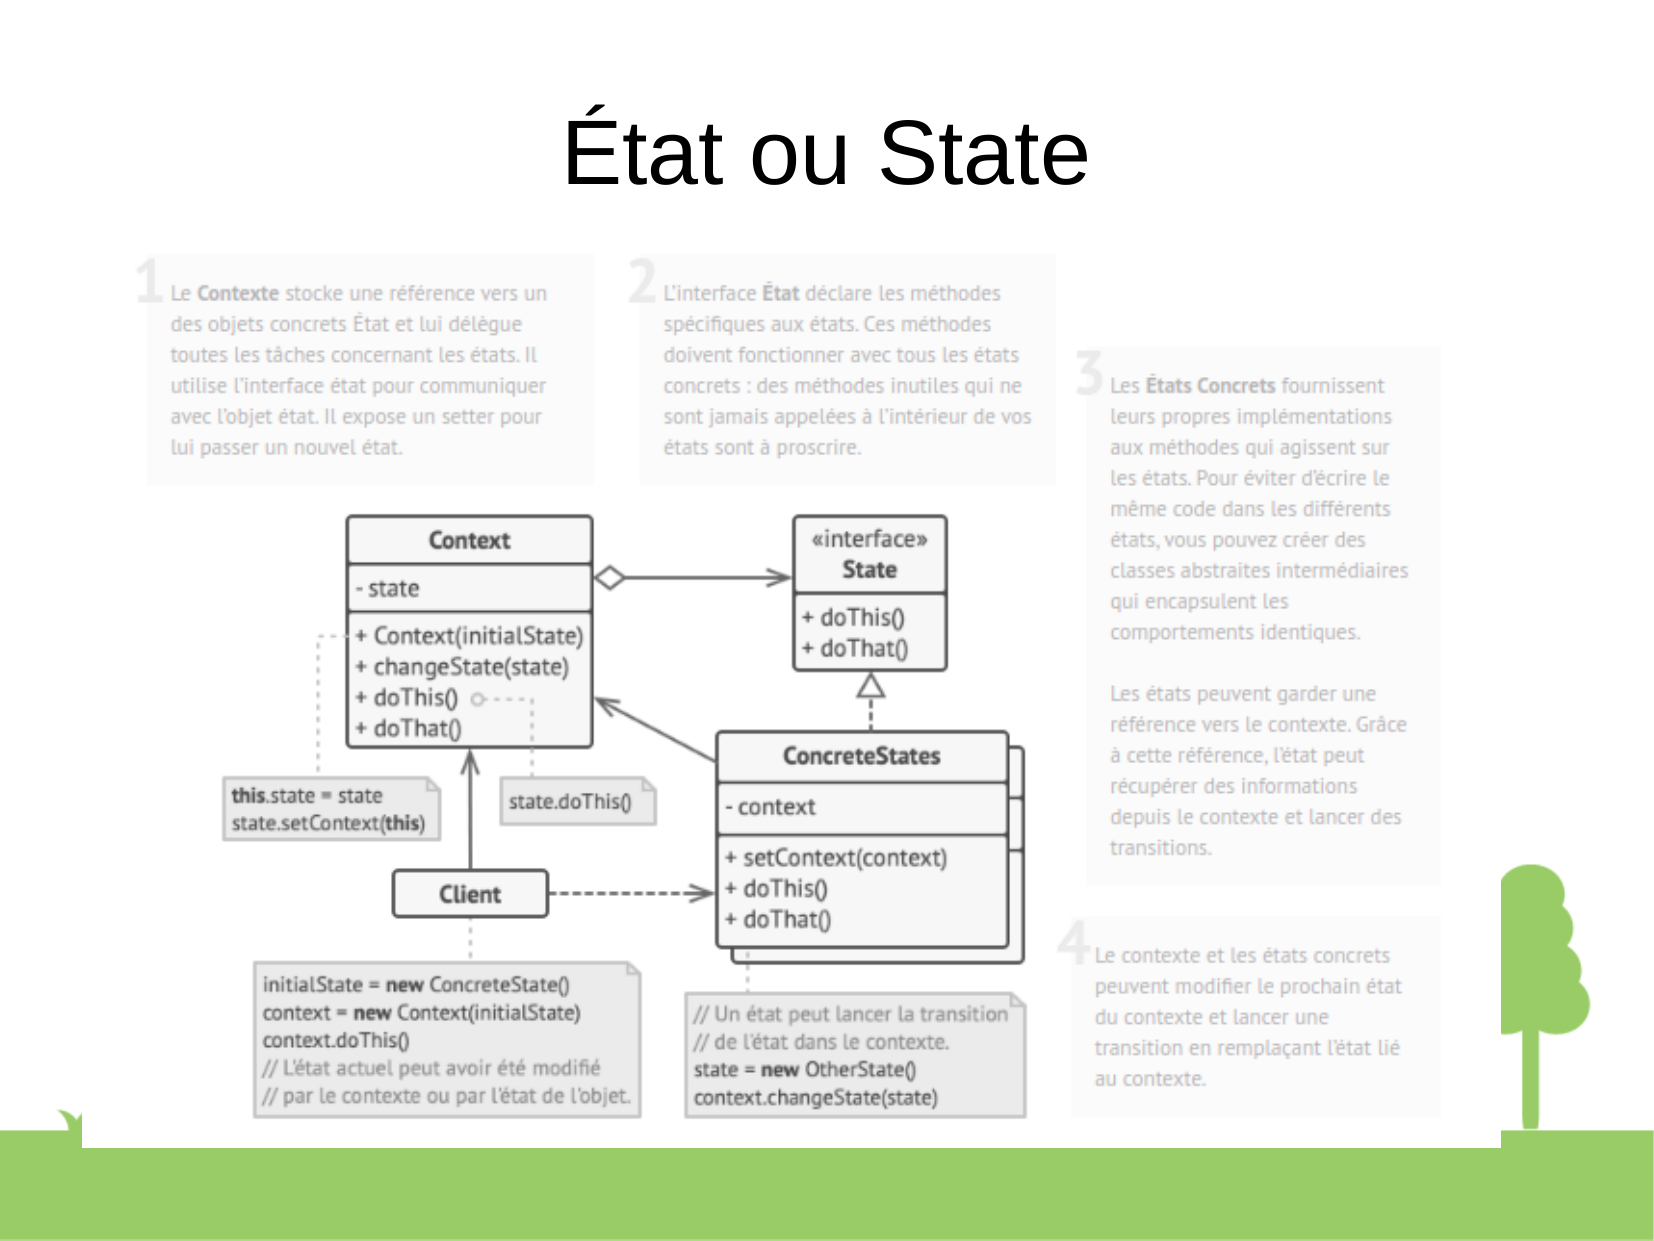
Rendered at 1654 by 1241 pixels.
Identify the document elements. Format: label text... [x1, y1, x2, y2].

title État ou State [82, 49, 1571, 257]
picture [0, 0, 1654, 1241]
